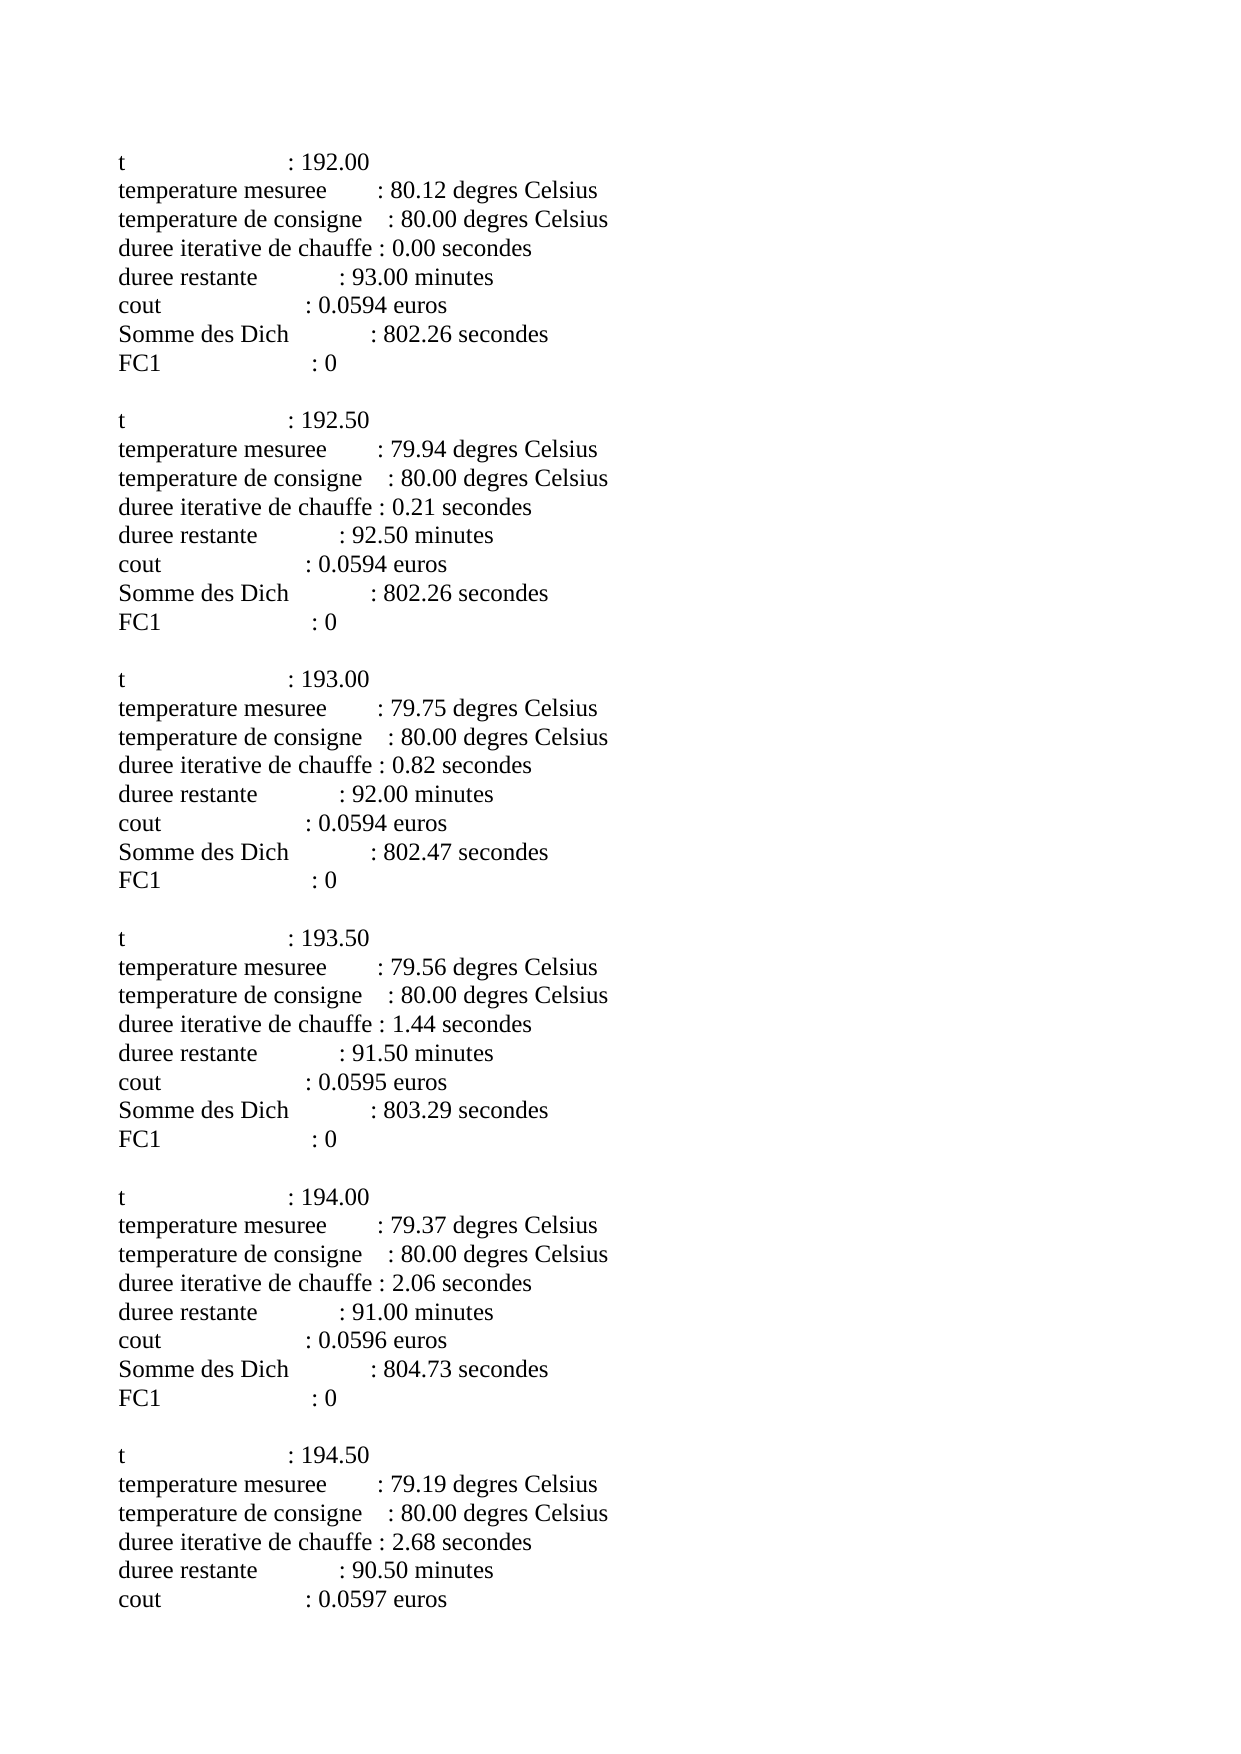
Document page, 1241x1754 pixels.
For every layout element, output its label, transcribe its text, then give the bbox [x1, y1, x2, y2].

text cout : 0.0594 euros [118, 549, 1122, 578]
text temperature mesuree : 79.37 degres Celsius [118, 1211, 1122, 1239]
text duree iterative de chauffe : 1.44 secondes [118, 1009, 1122, 1038]
text temperature de consigne : 80.00 degres Celsius [118, 463, 1122, 492]
text temperature mesuree : 79.75 degres Celsius [118, 693, 1122, 722]
text duree iterative de chauffe : 2.68 secondes [118, 1527, 1122, 1556]
text FC1 : 0 [118, 866, 1122, 894]
text Somme des Dich : 804.73 secondes [118, 1354, 1122, 1383]
text duree restante : 92.50 minutes [118, 521, 1122, 549]
text t : 192.00 [118, 147, 1122, 176]
text t : 194.00 [118, 1182, 1122, 1211]
text t : 193.00 [118, 664, 1122, 693]
text duree iterative de chauffe : 2.06 secondes [118, 1268, 1122, 1297]
text duree restante : 92.00 minutes [118, 779, 1122, 808]
text cout : 0.0597 euros [118, 1584, 1122, 1613]
text cout : 0.0596 euros [118, 1326, 1122, 1354]
text Somme des Dich : 802.26 secondes [118, 578, 1122, 607]
text temperature mesuree : 79.94 degres Celsius [118, 434, 1122, 463]
text duree iterative de chauffe : 0.00 secondes [118, 233, 1122, 262]
text t : 193.50 [118, 923, 1122, 952]
text temperature de consigne : 80.00 degres Celsius [118, 722, 1122, 751]
text duree restante : 90.50 minutes [118, 1556, 1122, 1584]
text Somme des Dich : 803.29 secondes [118, 1096, 1122, 1124]
text temperature de consigne : 80.00 degres Celsius [118, 1239, 1122, 1268]
text temperature de consigne : 80.00 degres Celsius [118, 981, 1122, 1009]
text FC1 : 0 [118, 607, 1122, 636]
text duree restante : 91.50 minutes [118, 1038, 1122, 1067]
text temperature de consigne : 80.00 degres Celsius [118, 1498, 1122, 1527]
text cout : 0.0594 euros [118, 291, 1122, 319]
text duree iterative de chauffe : 0.21 secondes [118, 492, 1122, 521]
text Somme des Dich : 802.47 secondes [118, 837, 1122, 866]
text cout : 0.0595 euros [118, 1067, 1122, 1096]
text temperature mesuree : 79.19 degres Celsius [118, 1469, 1122, 1498]
text temperature mesuree : 79.56 degres Celsius [118, 952, 1122, 981]
text cout : 0.0594 euros [118, 808, 1122, 837]
text t : 194.50 [118, 1441, 1122, 1469]
text Somme des Dich : 802.26 secondes [118, 319, 1122, 348]
text duree restante : 91.00 minutes [118, 1297, 1122, 1326]
text duree restante : 93.00 minutes [118, 262, 1122, 291]
text temperature mesuree : 80.12 degres Celsius [118, 176, 1122, 204]
text FC1 : 0 [118, 348, 1122, 377]
text FC1 : 0 [118, 1124, 1122, 1153]
text temperature de consigne : 80.00 degres Celsius [118, 204, 1122, 233]
text duree iterative de chauffe : 0.82 secondes [118, 751, 1122, 779]
text t : 192.50 [118, 406, 1122, 434]
text FC1 : 0 [118, 1383, 1122, 1412]
